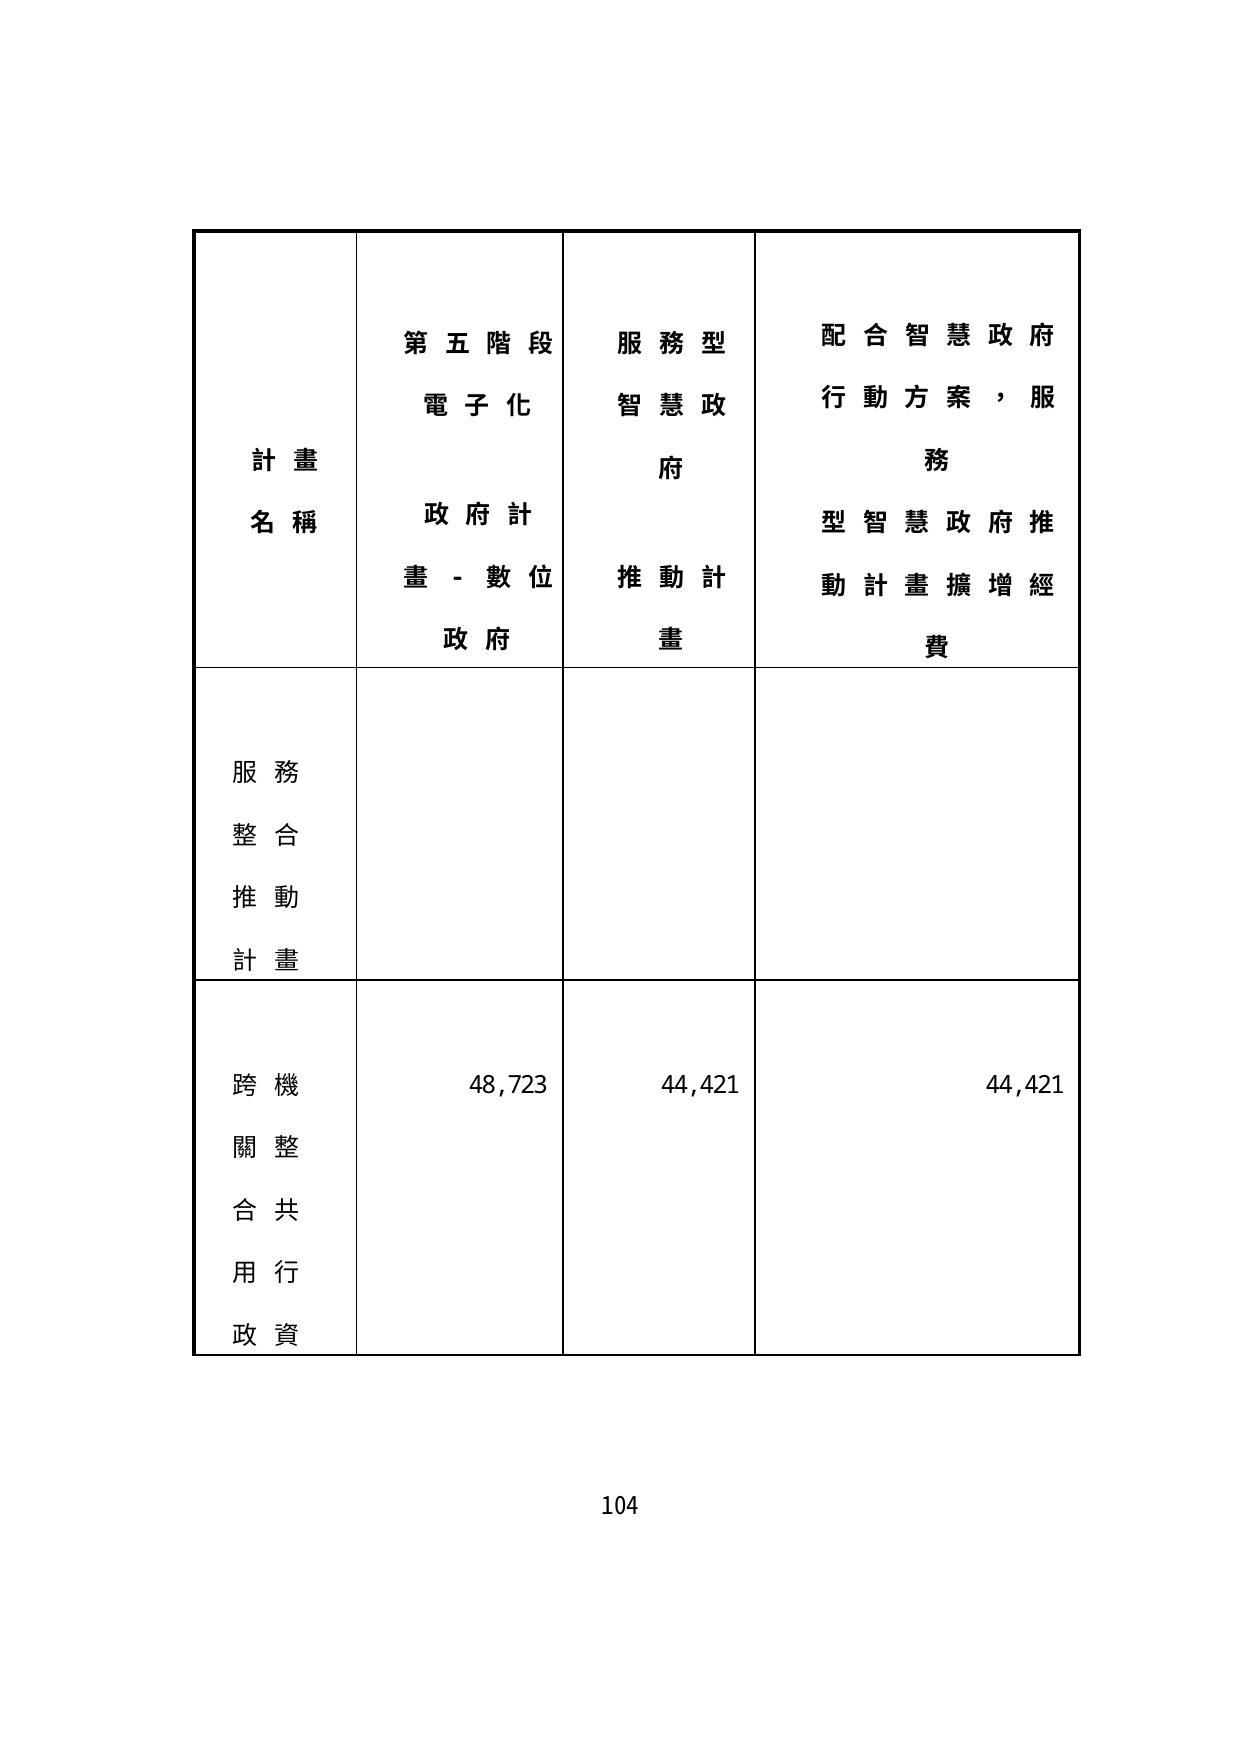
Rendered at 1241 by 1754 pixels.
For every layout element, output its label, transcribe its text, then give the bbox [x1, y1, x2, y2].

table_cell 48,723 [357, 981, 562, 1354]
table_header 配合智慧政府行動方案，服務 型智慧政府推動計畫擴增經費 [756, 233, 1078, 667]
table_cell [564, 668, 754, 979]
table_header 計畫名稱 [196, 233, 356, 667]
table_header 服務型智慧政府 推動計畫 [564, 233, 754, 667]
table_cell 跨機關整合共用行政資 [196, 981, 356, 1354]
table_header 第五階段電子化 政府計畫-數位政府 [357, 233, 562, 667]
table_cell [756, 668, 1078, 979]
table_cell 44,421 [756, 981, 1078, 1354]
table_cell 服務整合推動計畫 [196, 668, 356, 979]
table_cell [357, 668, 562, 979]
table_cell 44,421 [564, 981, 754, 1354]
